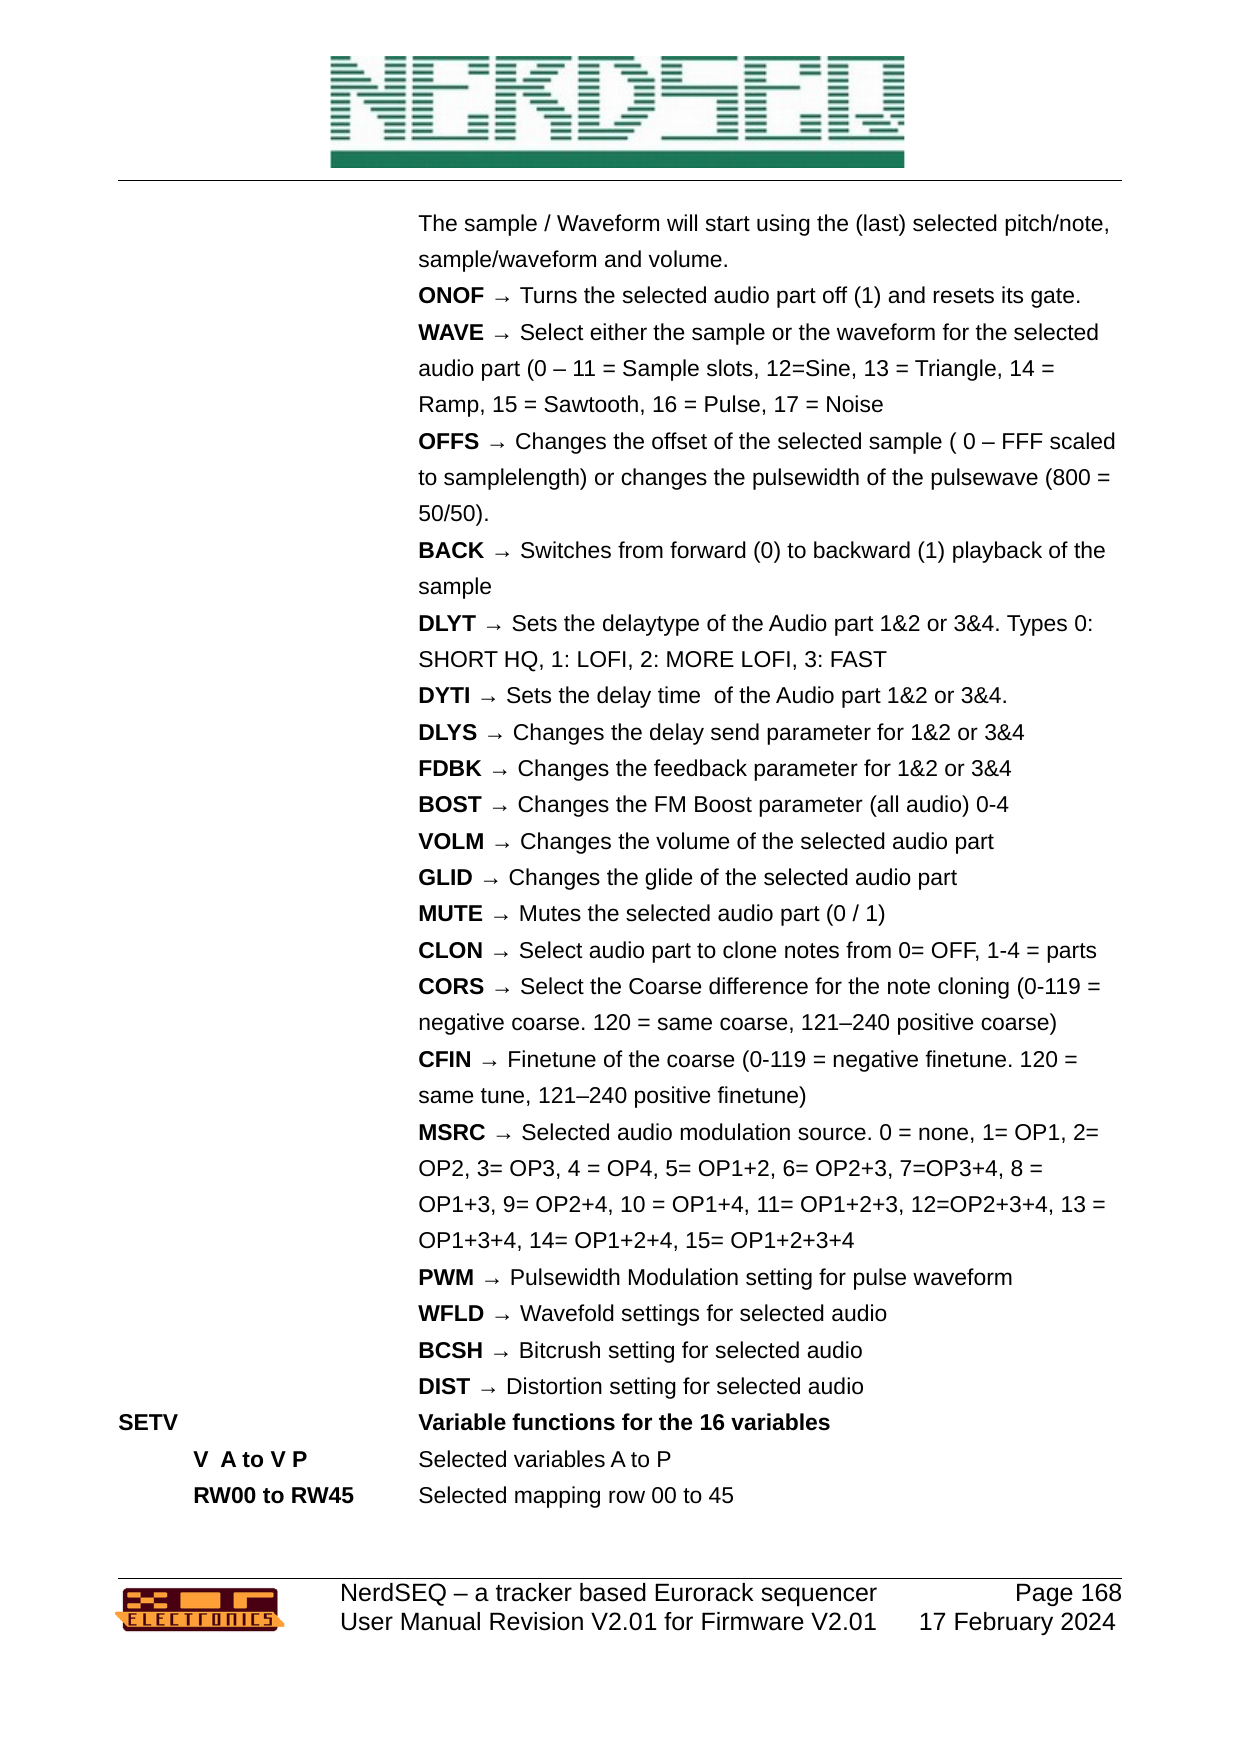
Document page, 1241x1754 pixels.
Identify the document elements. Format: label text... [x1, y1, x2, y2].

text PWM → Pulsewidth Modulation setting for pulse waveform [118, 1264, 1122, 1290]
text DYTI → Sets the delay time of the Audio part 1&2 or 3&4. [118, 682, 1122, 708]
text BCSH → Bitcrush setting for selected audio [118, 1337, 1122, 1363]
text DLYT → Sets the delaytype of the Audio part 1&2 or 3&4. Types 0: SHORT HQ, 1: LOFI, 2: MORE LOFI, 3: FAST [118, 609, 1122, 672]
text GLID → Changes the glide of the selected audio part [118, 864, 1122, 890]
text FDBK → Changes the feedback parameter for 1&2 or 3&4 [118, 755, 1122, 781]
text MSRC → Selected audio modulation source. 0 = none, 1= OP1, 2= OP2, 3= OP3, 4 = OP4, 5= OP1+2, 6= OP2+3, 7=OP3+4, 8 = OP1+3, 9= OP2+4, 10 = OP1+4, 11= OP1+2+3, 12=OP2+3+4, 13 = OP1+3+4, 14= OP1+2+4, 15= OP1+2+3+4 [118, 1118, 1122, 1254]
text BACK → Switches from forward (0) to backward (1) playback of the sample [118, 537, 1122, 599]
text DLYS → Changes the delay send parameter for 1&2 or 3&4 [118, 718, 1122, 745]
text DIST → Distortion setting for selected audio [118, 1373, 1122, 1399]
text BOST → Changes the FM Boost parameter (all audio) 0-4 [118, 791, 1122, 818]
picture [330, 56, 905, 168]
text VOLM → Changes the volume of the selected audio part [118, 828, 1122, 854]
text SETV Variable functions for the 16 variables [118, 1409, 1122, 1436]
text The sample / Waveform will start using the (last) selected pitch/note, sample/waveform and volume. [118, 209, 1122, 272]
text WAVE → Select either the sample or the waveform for the selected audio part (0 – 11 = Sample slots, 12=Sine, 13 = Triangle, 14 = Ramp, 15 = Sawtooth, 16 = Pulse, 17 = Noise [118, 319, 1122, 418]
text CORS → Select the Coarse difference for the note cloning (0-119 = negative coarse. 120 = same coarse, 121–240 positive coarse) [118, 973, 1122, 1036]
picture [115, 1584, 285, 1634]
text V A to V P Selected variables A to P [118, 1446, 1122, 1472]
text MUTE → Mutes the selected audio part (0 / 1) [118, 900, 1122, 927]
text ONOF → Turns the selected audio part off (1) and resets its gate. [118, 282, 1122, 309]
text CLON → Select audio part to clone notes from 0= OFF, 1-4 = parts [118, 937, 1122, 963]
text RW00 to RW45 Selected mapping row 00 to 45 [118, 1482, 1122, 1508]
text CFIN → Finetune of the coarse (0-119 = negative finetune. 120 = same tune, 121–240 positive finetune) [118, 1046, 1122, 1108]
text OFFS → Changes the offset of the selected sample ( 0 – FFF scaled to samplelength) or changes the pulsewidth of the pulsewave (800 = 50/50). [118, 428, 1122, 527]
text WFLD → Wavefold settings for selected audio [118, 1300, 1122, 1327]
